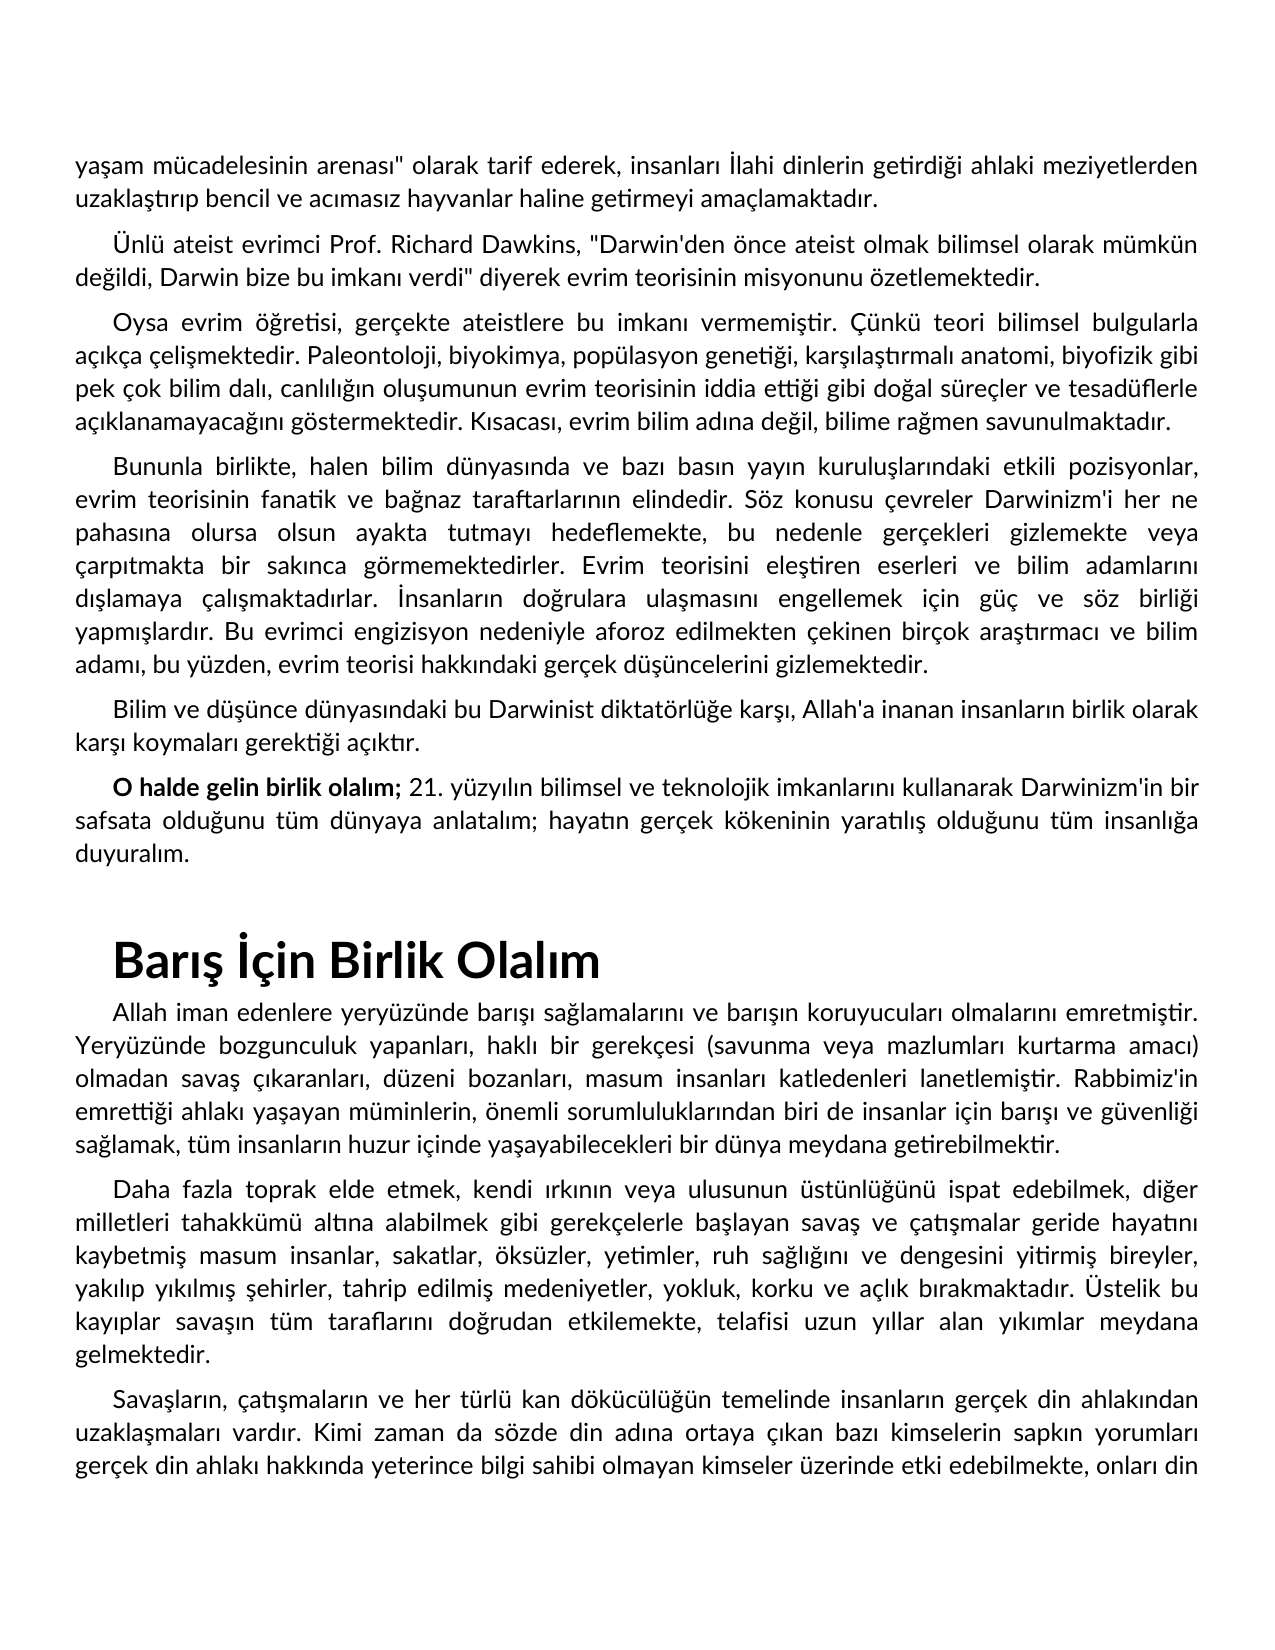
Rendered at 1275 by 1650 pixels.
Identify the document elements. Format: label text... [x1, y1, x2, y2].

text O halde gelin birlik olalım; 21. yüzyılın bilimsel ve teknolojik imkanlarını kullanarak Darwinizm'in bir safsata olduğunu tüm dünyaya anlatalım; hayatın gerçek kökeninin yaratılış olduğunu tüm insanlığa duyuralım. [75, 772, 1200, 868]
text yaşam mücadelesinin arenası" olarak tarif ederek, insanları İlahi dinlerin getirdiği ahlaki meziyetlerden uzaklaştırıp bencil ve acımasız hayvanlar haline getirmeyi amaçlamaktadır. [75, 150, 1200, 213]
text Bununla birlikte, halen bilim dünyasında ve bazı basın yayın kuruluşlarındaki etkili pozisyonlar, evrim teorisinin fanatik ve bağnaz taraftarlarının elindedir. Söz konusu çevreler Darwinizm'i her ne pahasına olursa olsun ayakta tutmayı hedeflemekte, bu nedenle gerçekleri gizlemekte veya çarpıtmakta bir sakınca görmemektedirler. Evrim teorisini eleştiren eserleri ve bilim adamlarını dışlamaya çalışmaktadırlar. İnsanların doğrulara ulaşmasını engellemek için güç ve söz birliği yapmışlardır. Bu evrimci engizisyon nedeniyle aforoz edilmekten çekinen birçok araştırmacı ve bilim adamı, bu yüzden, evrim teorisi hakkındaki gerçek düşüncelerini gizlemektedir. [75, 451, 1200, 678]
text Oysa evrim öğretisi, gerçekte ateistlere bu imkanı vermemiştir. Çünkü teori bilimsel bulgularla açıkça çelişmektedir. Paleontoloji, biyokimya, popülasyon genetiği, karşılaştırmalı anatomi, biyofizik gibi pek çok bilim dalı, canlılığın oluşumunun evrim teorisinin iddia ettiği gibi doğal süreçler ve tesadüflerle açıklanamayacağını göstermektedir. Kısacası, evrim bilim adına değil, bilime rağmen savunulmaktadır. [75, 307, 1200, 435]
subtitle Barış İçin Birlik Olalım [112, 929, 1200, 989]
text Bilim ve düşünce dünyasındaki bu Darwinist diktatörlüğe karşı, Allah'a inanan insanların birlik olarak karşı koymaları gerektiği açıktır. [75, 694, 1200, 757]
text Allah iman edenlere yeryüzünde barışı sağlamalarını ve barışın koruyucuları olmalarını emretmiştir. Yeryüzünde bozgunculuk yapanları, haklı bir gerekçesi (savunma veya mazlumları kurtarma amacı) olmadan savaş çıkaranları, düzeni bozanları, masum insanları katledenleri lanetlemiştir. Rabbimiz'in emrettiği ahlakı yaşayan müminlerin, önemli sorumluluklarından biri de insanlar için barışı ve güvenliği sağlamak, tüm insanların huzur içinde yaşayabilecekleri bir dünya meydana getirebilmektir. [75, 997, 1200, 1159]
text Daha fazla toprak elde etmek, kendi ırkının veya ulusunun üstünlüğünü ispat edebilmek, diğer milletleri tahakkümü altına alabilmek gibi gerekçelerle başlayan savaş ve çatışmalar geride hayatını kaybetmiş masum insanlar, sakatlar, öksüzler, yetimler, ruh sağlığını ve dengesini yitirmiş bireyler, yakılıp yıkılmış şehirler, tahrip edilmiş medeniyetler, yokluk, korku ve açlık bırakmaktadır. Üstelik bu kayıplar savaşın tüm taraflarını doğrudan etkilemekte, telafisi uzun yıllar alan yıkımlar meydana gelmektedir. [75, 1174, 1200, 1369]
text Ünlü ateist evrimci Prof. Richard Dawkins, "Darwin'den önce ateist olmak bilimsel olarak mümkün değildi, Darwin bize bu imkanı verdi" diyerek evrim teorisinin misyonunu özetlemektedir. [75, 228, 1200, 291]
text Savaşların, çatışmaların ve her türlü kan dökücülüğün temelinde insanların gerçek din ahlakından uzaklaşmaları vardır. Kimi zaman da sözde din adına ortaya çıkan bazı kimselerin sapkın yorumları gerçek din ahlakı hakkında yeterince bilgi sahibi olmayan kimseler üzerinde etki edebilmekte, onları din [75, 1384, 1200, 1480]
